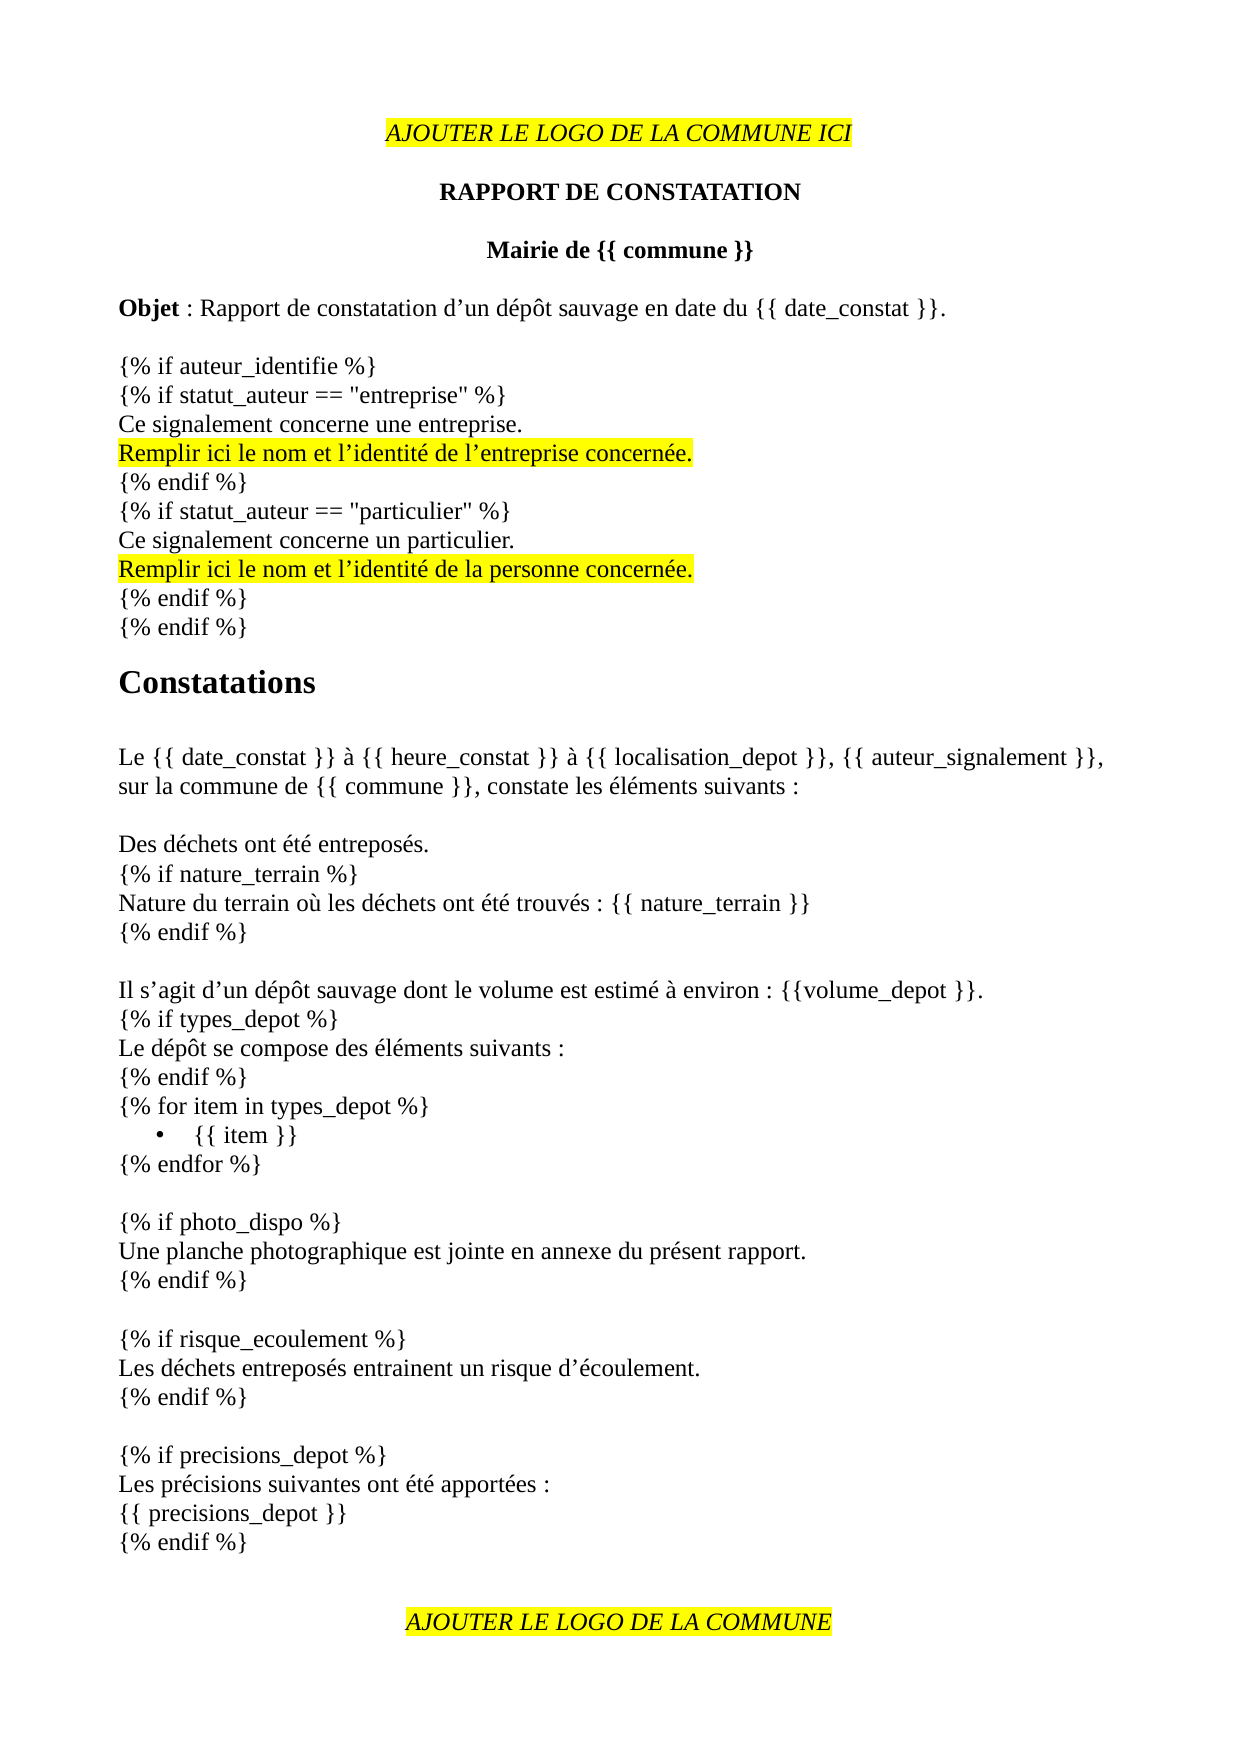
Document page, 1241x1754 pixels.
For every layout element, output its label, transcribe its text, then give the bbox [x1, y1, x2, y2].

text Le {{ date_constat }} à {{ heure_constat }} à {{ localisation_depot }}, {{ auteur_signalement }}, sur la commune de {{ commune }}, constate les éléments suivants : [118, 742, 1122, 800]
text {% if precisions_depot %} [118, 1440, 1122, 1469]
text {% if photo_dispo %} [118, 1207, 1122, 1236]
text Ce signalement concerne une entreprise. [118, 409, 1122, 438]
text {% endif %} [118, 1527, 1122, 1556]
text {% endfor %} [118, 1149, 1122, 1178]
text {% endif %} [118, 612, 1122, 641]
text {% if auteur_identifie %} [118, 351, 1122, 380]
text {% if types_depot %} [118, 1004, 1122, 1033]
list {{ item }} [156, 1120, 1122, 1149]
text {% endif %} [118, 467, 1122, 496]
text {{ precisions_depot }} [118, 1498, 1122, 1527]
text RAPPORT DE CONSTATATION [118, 176, 1122, 205]
text Une planche photographique est jointe en annexe du présent rapport. [118, 1236, 1122, 1265]
text Ce signalement concerne un particulier. [118, 525, 1122, 554]
text Remplir ici le nom et l’identité de l’entreprise concernée. [118, 438, 1122, 467]
text {% for item in types_depot %} [118, 1091, 1122, 1120]
text Objet : Rapport de constatation d’un dépôt sauvage en date du {{ date_constat }}. [118, 293, 1122, 322]
text {% endif %} [118, 1265, 1122, 1294]
text Le dépôt se compose des éléments suivants : [118, 1033, 1122, 1062]
text {% endif %} [118, 917, 1122, 946]
text {% if statut_auteur == "entreprise" %} [118, 380, 1122, 409]
text Remplir ici le nom et l’identité de la personne concernée. [118, 554, 1122, 583]
text {% if statut_auteur == "particulier" %} [118, 496, 1122, 525]
text Les déchets entreposés entrainent un risque d’écoulement. [118, 1352, 1122, 1382]
text Mairie de {{ commune }} [118, 234, 1122, 263]
text {% endif %} [118, 583, 1122, 612]
subtitle Constatations [118, 662, 1122, 701]
text Des déchets ont été entreposés. [118, 829, 1122, 858]
text {% if risque_ecoulement %} [118, 1323, 1122, 1352]
text Il s’agit d’un dépôt sauvage dont le volume est estimé à environ : {{volume_depot }}. [118, 975, 1122, 1004]
text {% if nature_terrain %} [118, 858, 1122, 887]
text Nature du terrain où les déchets ont été trouvés : {{ nature_terrain }} [118, 887, 1122, 917]
text {% endif %} [118, 1382, 1122, 1411]
text Les précisions suivantes ont été apportées : [118, 1469, 1122, 1498]
text {% endif %} [118, 1062, 1122, 1091]
